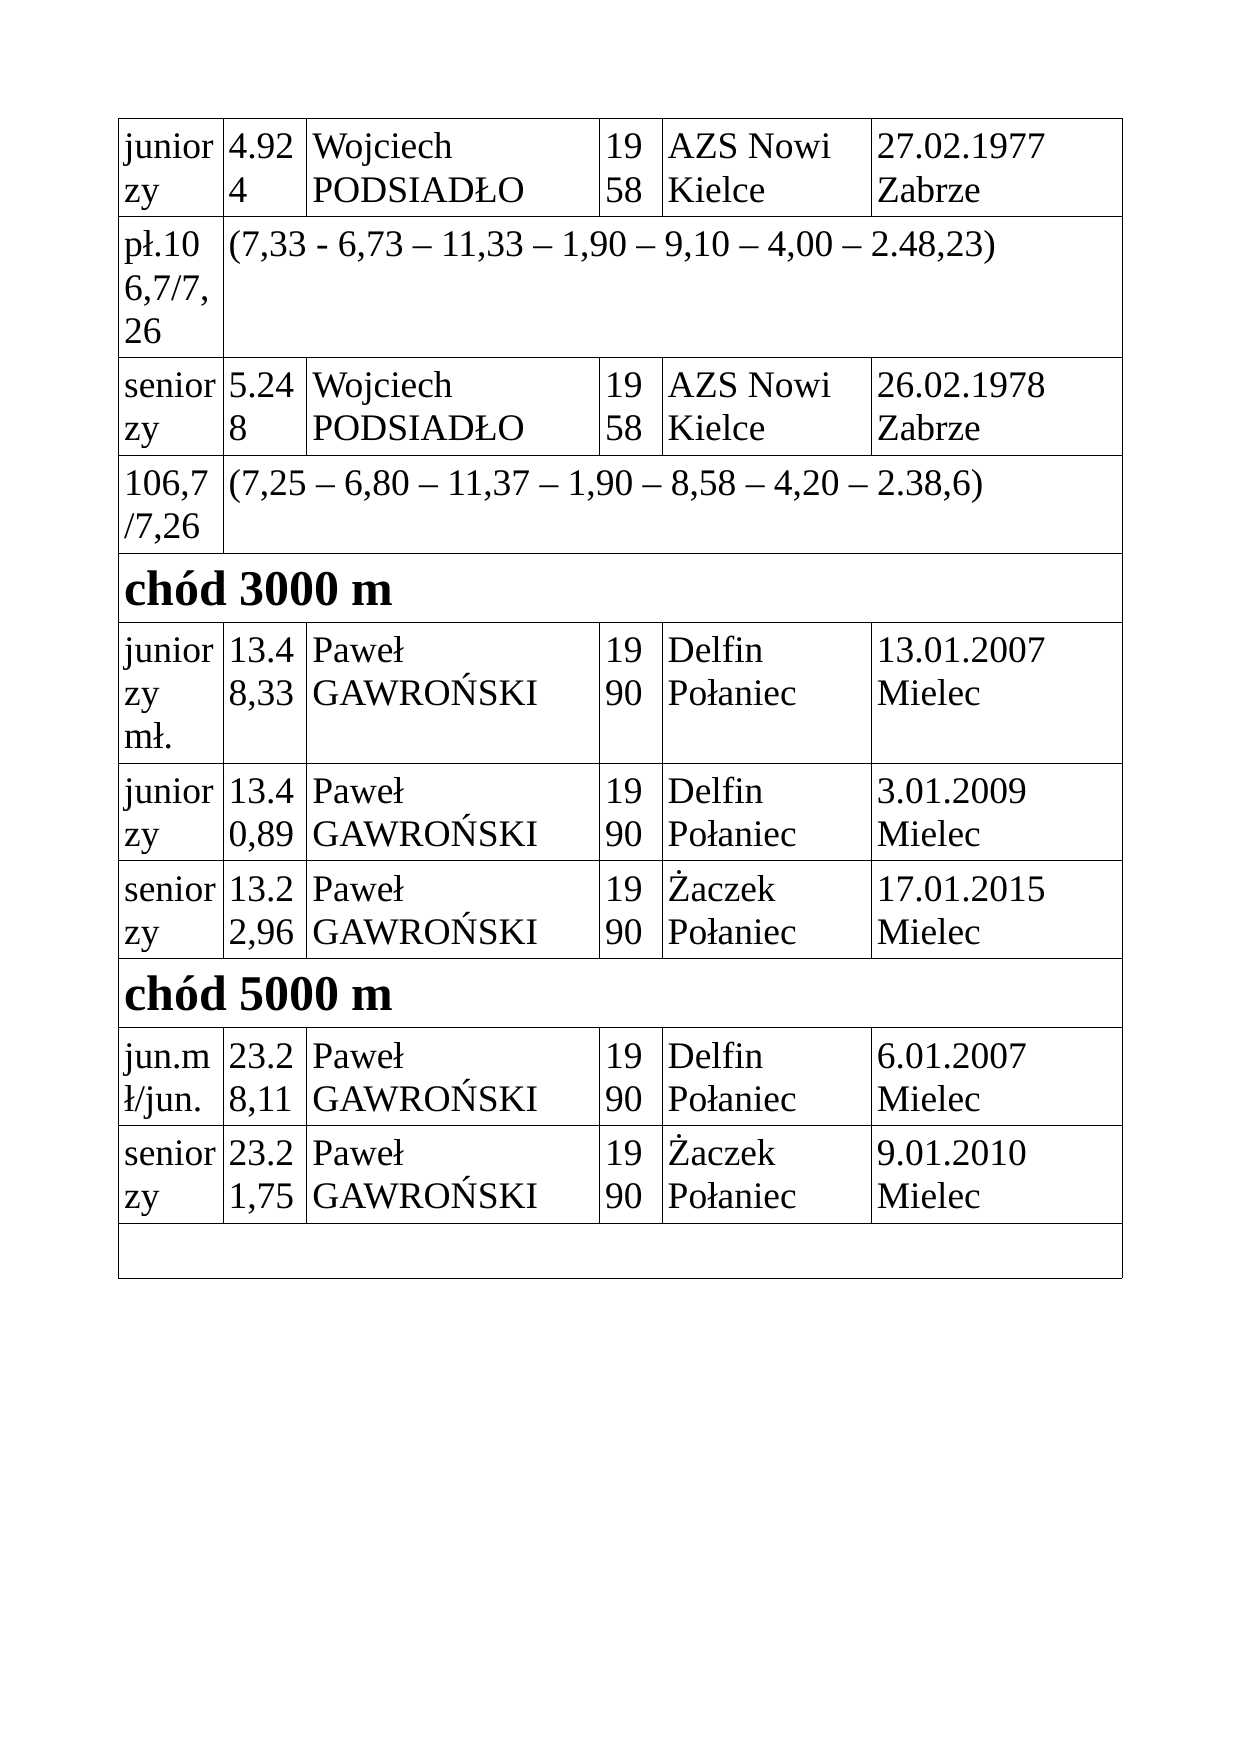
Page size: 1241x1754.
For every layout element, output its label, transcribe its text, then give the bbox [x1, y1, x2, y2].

table_cell jun.mł/jun. [119, 1028, 223, 1125]
table_cell Wojciech PODSIADŁO [307, 358, 599, 455]
table_cell Delfin Połaniec [663, 764, 871, 860]
table_cell 23.28,11 [224, 1028, 306, 1125]
table_cell 6.01.2007 Mielec [872, 1028, 1122, 1125]
table_cell 23.21,75 [224, 1126, 306, 1223]
table_cell 13.40,89 [224, 764, 306, 860]
table_cell 1990 [600, 764, 662, 860]
table_cell Paweł GAWROŃSKI [307, 623, 599, 762]
table_cell pł.106,7/7,26 [119, 217, 223, 357]
table_cell Paweł GAWROŃSKI [307, 764, 599, 860]
table_cell 106,7/7,26 [119, 456, 223, 552]
table_cell 17.01.2015 Mielec [872, 861, 1122, 958]
table_cell [119, 1224, 1122, 1277]
table_cell Żaczek Połaniec [663, 1126, 871, 1223]
table_cell AZS Nowi Kielce [663, 119, 871, 216]
table_cell 9.01.2010 Mielec [872, 1126, 1122, 1223]
table_cell Delfin Połaniec [663, 623, 871, 762]
table_cell 27.02.1977 Zabrze [872, 119, 1122, 216]
table_cell (7,25 – 6,80 – 11,37 – 1,90 – 8,58 – 4,20 – 2.38,6) [224, 456, 1122, 552]
table_cell seniorzy [119, 358, 223, 455]
table_cell 1990 [600, 1126, 662, 1223]
table_cell 4.924 [224, 119, 306, 216]
table_cell Paweł GAWROŃSKI [307, 1028, 599, 1125]
table_cell seniorzy [119, 861, 223, 958]
table_cell chód 5000 m [119, 959, 1122, 1027]
table_cell Wojciech PODSIADŁO [307, 119, 599, 216]
table_cell 5.248 [224, 358, 306, 455]
table_cell 1958 [600, 358, 662, 455]
table_cell 26.02.1978 Zabrze [872, 358, 1122, 455]
table_cell Delfin Połaniec [663, 1028, 871, 1125]
table_cell 13.01.2007 Mielec [872, 623, 1122, 762]
table_cell Paweł GAWROŃSKI [307, 861, 599, 958]
table_cell 1990 [600, 1028, 662, 1125]
table_cell (7,33 - 6,73 – 11,33 – 1,90 – 9,10 – 4,00 – 2.48,23) [224, 217, 1122, 357]
table_cell 13.48,33 [224, 623, 306, 762]
table_cell AZS Nowi Kielce [663, 358, 871, 455]
table_cell 1990 [600, 861, 662, 958]
table_cell 3.01.2009 Mielec [872, 764, 1122, 860]
table_cell seniorzy [119, 1126, 223, 1223]
table_cell chód 3000 m [119, 554, 1122, 622]
table_cell 13.22,96 [224, 861, 306, 958]
table_cell juniorzy mł. [119, 623, 223, 762]
table_cell Paweł GAWROŃSKI [307, 1126, 599, 1223]
table_cell juniorzy [119, 119, 223, 216]
table_cell 1990 [600, 623, 662, 762]
table_cell juniorzy [119, 764, 223, 860]
table_cell 1958 [600, 119, 662, 216]
table_cell Żaczek Połaniec [663, 861, 871, 958]
